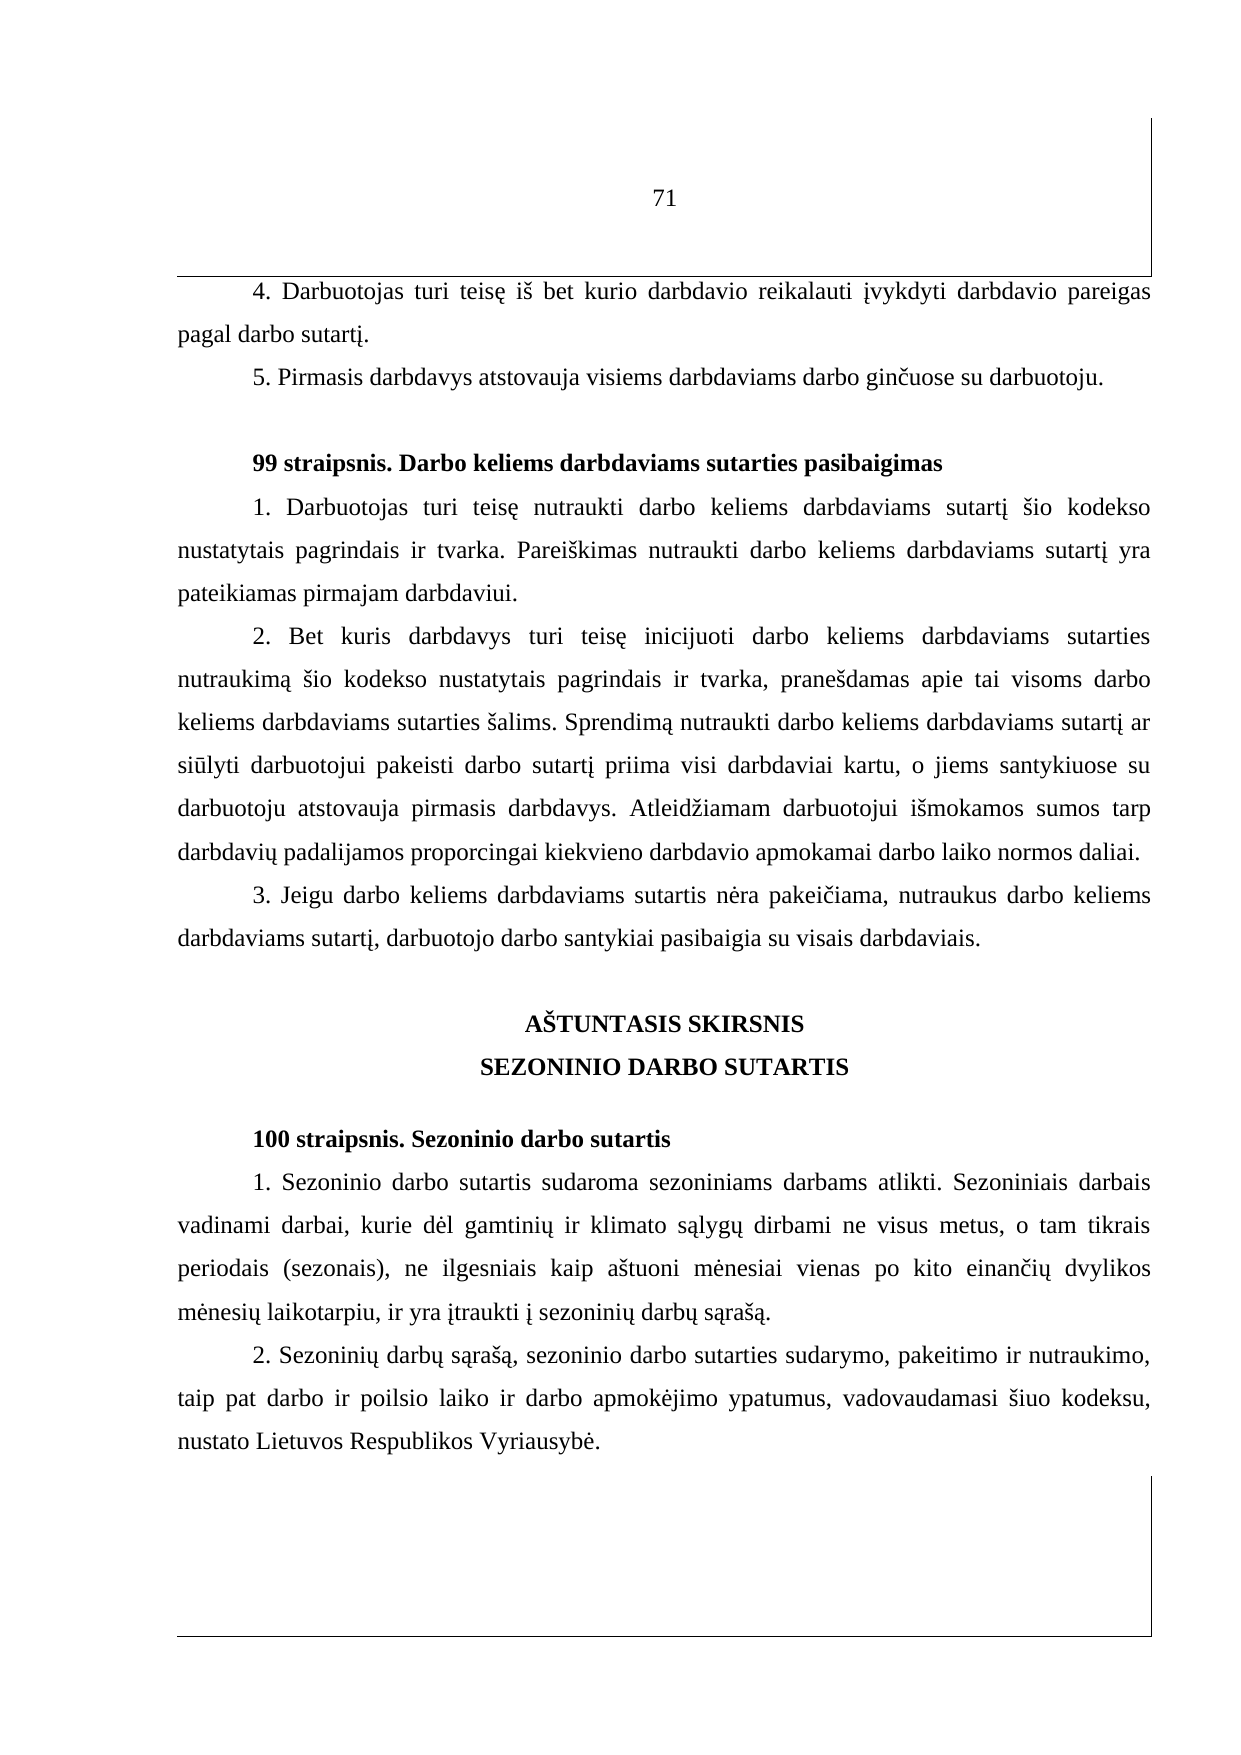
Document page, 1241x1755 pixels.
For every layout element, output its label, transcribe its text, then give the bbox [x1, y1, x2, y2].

text 3. Jeigu darbo keliems darbdaviams sutartis nėra pakeičiama, nutraukus darbo keliems darbdaviams sutartį, darbuotojo darbo santykiai pasibaigia su visais darbdaviais. [177, 880, 1152, 952]
subtitle 99 straipsnis. Darbo keliems darbdaviams sutarties pasibaigimas [177, 448, 1152, 477]
text 1. Sezoninio darbo sutartis sudaroma sezoniniams darbams atlikti. Sezoniniais darbais vadinami darbai, kurie dėl gamtinių ir klimato sąlygų dirbami ne visus metus, o tam tikrais periodais (sezonais), ne ilgesniais kaip aštuoni mėnesiai vienas po kito einančių dvylikos mėnesių laikotarpiu, ir yra įtraukti į sezoninių darbų sąrašą. [177, 1167, 1152, 1325]
text SEZONINIO DARBO SUTARTIS [177, 1052, 1152, 1081]
text 2. Sezoninių darbų sąrašą, sezoninio darbo sutarties sudarymo, pakeitimo ir nutraukimo, taip pat darbo ir poilsio laiko ir darbo apmokėjimo ypatumus, vadovaudamasi šiuo kodeksu, nustato Lietuvos Respublikos Vyriausybė. [177, 1340, 1152, 1455]
text AŠTUNTASIS SKIRSNIS [177, 1009, 1152, 1038]
text 4. Darbuotojas turi teisę iš bet kurio darbdavio reikalauti įvykdyti darbdavio pareigas pagal darbo sutartį. [177, 276, 1152, 348]
text 5. Pirmasis darbdavys atstovauja visiems darbdaviams darbo ginčuose su darbuotoju. [177, 362, 1152, 391]
text 100 straipsnis. Sezoninio darbo sutartis [177, 1124, 1152, 1153]
text 2. Bet kuris darbdavys turi teisę inicijuoti darbo keliems darbdaviams sutarties nutraukimą šio kodekso nustatytais pagrindais ir tvarka, pranešdamas apie tai visoms darbo keliems darbdaviams sutarties šalims. Sprendimą nutraukti darbo keliems darbdaviams sutartį ar siūlyti darbuotojui pakeisti darbo sutartį priima visi darbdaviai kartu, o jiems santykiuose su darbuotoju atstovauja pirmasis darbdavys. Atleidžiamam darbuotojui išmokamos sumos tarp darbdavių padalijamos proporcingai kiekvieno darbdavio apmokamai darbo laiko normos daliai. [177, 621, 1152, 865]
text 1. Darbuotojas turi teisę nutraukti darbo keliems darbdaviams sutartį šio kodekso nustatytais pagrindais ir tvarka. Pareiškimas nutraukti darbo keliems darbdaviams sutartį yra pateikiamas pirmajam darbdaviui. [177, 492, 1152, 607]
